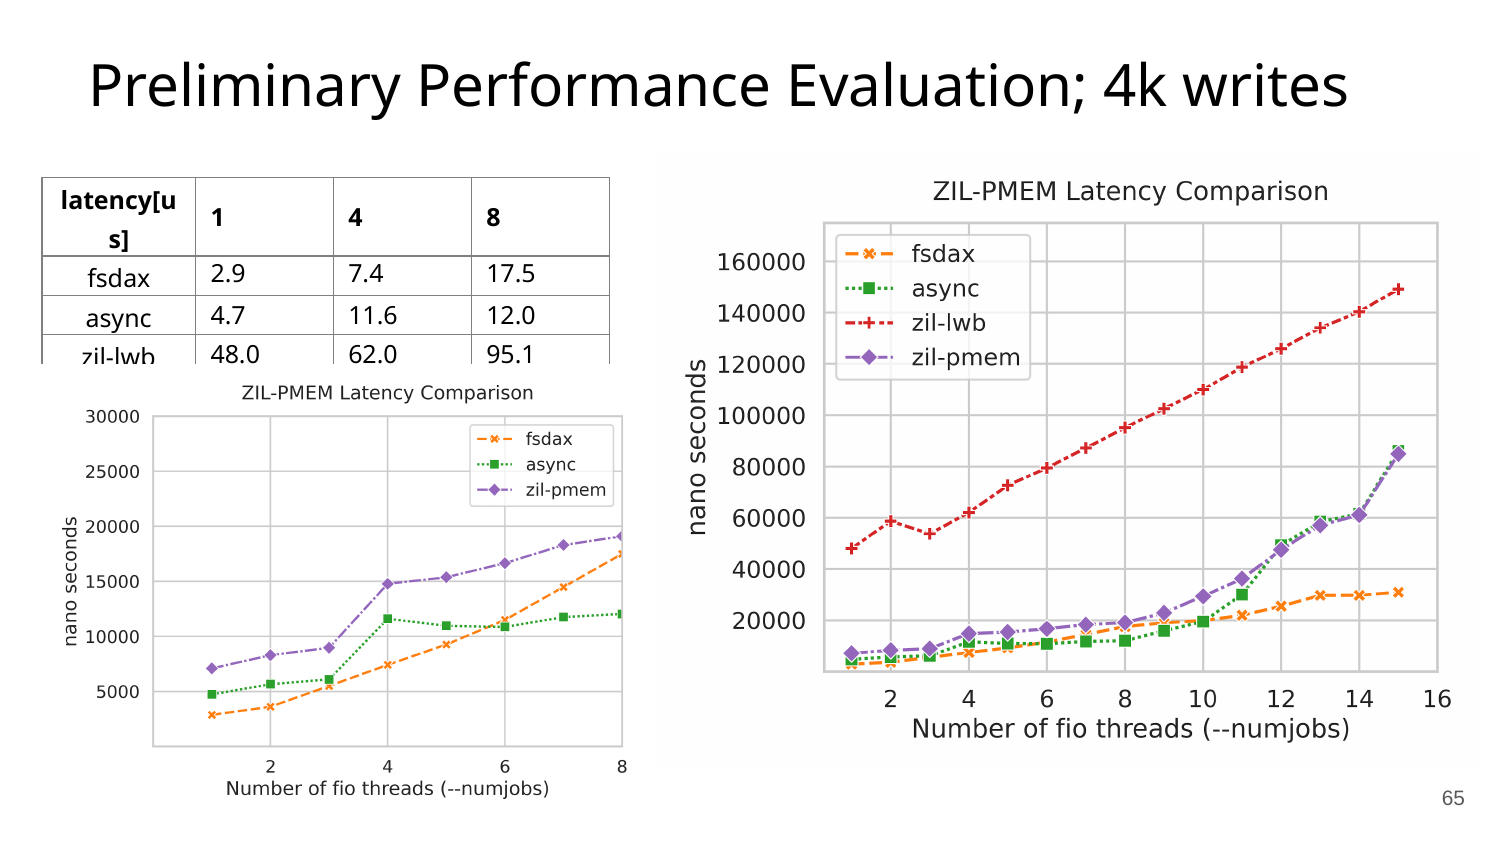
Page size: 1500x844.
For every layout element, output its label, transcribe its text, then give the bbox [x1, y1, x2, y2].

table_header 8 [472, 178, 609, 255]
table_header latency[us] [43, 178, 195, 255]
picture [657, 152, 1480, 770]
table_cell async [43, 296, 195, 334]
slide_number [1389, 764, 1480, 830]
title Preliminary Performance Evaluation; 4k writes [73, 33, 1422, 165]
table_cell 12.0 [472, 296, 609, 334]
table_cell 7.4 [334, 257, 471, 295]
table_header 4 [334, 178, 471, 255]
table_cell 17.5 [472, 257, 609, 295]
table_cell 2.9 [196, 257, 333, 295]
table_cell 48.0 [196, 335, 333, 364]
table_cell fsdax [43, 257, 195, 295]
table_cell zil-lwb [43, 335, 195, 364]
table_cell 11.6 [334, 296, 471, 334]
table_cell 4.7 [196, 296, 333, 334]
picture [41, 364, 648, 819]
table_header 1 [196, 178, 333, 255]
table_cell 62.0 [334, 335, 471, 364]
table_cell 95.1 [472, 335, 609, 364]
